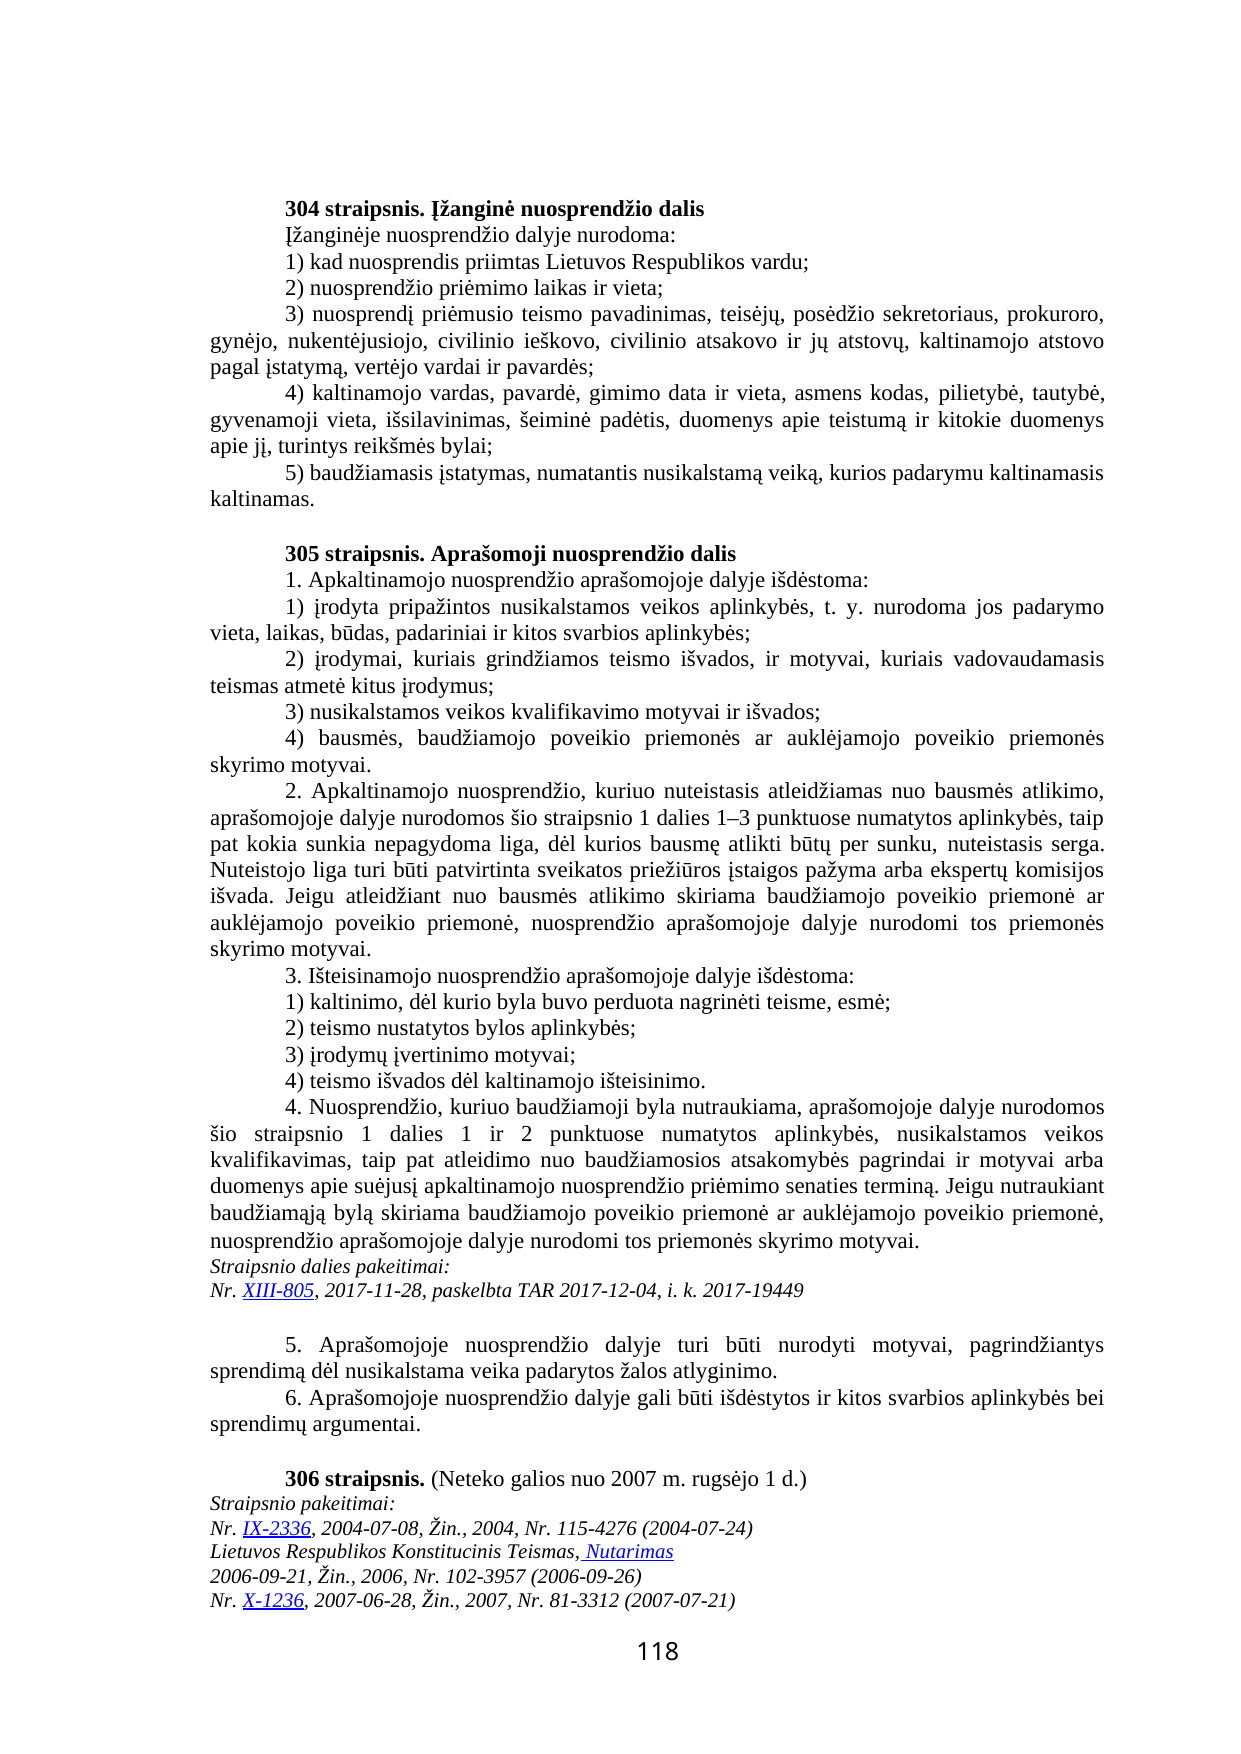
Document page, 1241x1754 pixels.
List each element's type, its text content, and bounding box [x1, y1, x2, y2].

text 5. Aprašomojoje nuosprendžio dalyje turi būti nurodyti motyvai, pagrindžiantys sprendimą dėl nusikalstama veika padarytos žalos atlyginimo. [210, 1331, 1106, 1383]
text Straipsnio pakeitimai: [210, 1491, 1106, 1515]
text 2) teismo nustatytos bylos aplinkybės; [210, 1014, 1106, 1041]
text 3) nuosprendį priėmusio teismo pavadinimas, teisėjų, posėdžio sekretoriaus, prokuroro, gynėjo, nukentėjusiojo, civilinio ieškovo, civilinio atsakovo ir jų atstovų, kaltinamojo atstovo pagal įstatymą, vertėjo vardai ir pavardės; [210, 300, 1106, 379]
text 1) įrodyta pripažintos nusikalstamos veikos aplinkybės, t. y. nurodoma jos padarymo vieta, laikas, būdas, padariniai ir kitos svarbios aplinkybės; [210, 593, 1106, 645]
text 5) baudžiamasis įstatymas, numatantis nusikalstamą veiką, kurios padarymu kaltinamasis kaltinamas. [210, 458, 1106, 511]
text 1. Apkaltinamojo nuosprendžio aprašomojoje dalyje išdėstoma: [210, 566, 1106, 593]
text 2) nuosprendžio priėmimo laikas ir vieta; [210, 274, 1106, 300]
text Lietuvos Respublikos Konstitucinis Teismas, Nutarimas [210, 1539, 1106, 1563]
text 4) teismo išvados dėl kaltinamojo išteisinimo. [210, 1067, 1106, 1093]
text Nr. X-1236, 2007-06-28, Žin., 2007, Nr. 81-3312 (2007-07-21) [210, 1588, 1106, 1612]
text 1) kaltinimo, dėl kurio byla buvo perduota nagrinėti teisme, esmė; [210, 988, 1106, 1014]
text Straipsnio dalies pakeitimai: [210, 1254, 1106, 1278]
text 1) kad nuosprendis priimtas Lietuvos Respublikos vardu; [210, 248, 1106, 274]
text 2006-09-21, Žin., 2006, Nr. 102-3957 (2006-09-26) [210, 1563, 1106, 1588]
text 3) įrodymų įvertinimo motyvai; [210, 1041, 1106, 1067]
text 2) įrodymai, kuriais grindžiamos teismo išvados, ir motyvai, kuriais vadovaudamasis teismas atmetė kitus įrodymus; [210, 645, 1106, 698]
text 4) kaltinamojo vardas, pavardė, gimimo data ir vieta, asmens kodas, pilietybė, tautybė, gyvenamoji vieta, išsilavinimas, šeiminė padėtis, duomenys apie teistumą ir kitokie duomenys apie jį, turintys reikšmės bylai; [210, 379, 1106, 458]
text Nr. IX-2336, 2004-07-08, Žin., 2004, Nr. 115-4276 (2004-07-24) [210, 1515, 1106, 1539]
text 306 straipsnis. (Neteko galios nuo 2007 m. rugsėjo 1 d.) [210, 1465, 1106, 1491]
text 4) bausmės, baudžiamojo poveikio priemonės ar auklėjamojo poveikio priemonės skyrimo motyvai. [210, 724, 1106, 777]
text Įžanginėje nuosprendžio dalyje nurodoma: [210, 221, 1106, 248]
text Nr. XIII-805, 2017-11-28, paskelbta TAR 2017-12-04, i. k. 2017-19449 [210, 1278, 1106, 1302]
text 3) nusikalstamos veikos kvalifikavimo motyvai ir išvados; [210, 698, 1106, 724]
text 305 straipsnis. Aprašomoji nuosprendžio dalis [210, 540, 1106, 566]
text 6. Aprašomojoje nuosprendžio dalyje gali būti išdėstytos ir kitos svarbios aplinkybės bei sprendimų argumentai. [210, 1383, 1106, 1436]
text 2. Apkaltinamojo nuosprendžio, kuriuo nuteistasis atleidžiamas nuo bausmės atlikimo, aprašomojoje dalyje nurodomos šio straipsnio 1 dalies 1–3 punktuose numatytos aplinkybės, taip pat kokia sunkia nepagydoma liga, dėl kurios bausmę atlikti būtų per sunku, nuteistasis serga. Nuteistojo liga turi būti patvirtinta sveikatos priežiūros įstaigos pažyma arba ekspertų komisijos išvada. Jeigu atleidžiant nuo bausmės atlikimo skiriama baudžiamojo poveikio priemonė ar auklėjamojo poveikio priemonė, nuosprendžio aprašomojoje dalyje nurodomi tos priemonės skyrimo motyvai. [210, 777, 1106, 962]
text 3. Išteisinamojo nuosprendžio aprašomojoje dalyje išdėstoma: [210, 962, 1106, 988]
text 304 straipsnis. Įžanginė nuosprendžio dalis [210, 195, 1106, 221]
text 4. Nuosprendžio, kuriuo baudžiamoji byla nutraukiama, aprašomojoje dalyje nurodomos šio straipsnio 1 dalies 1 ir 2 punktuose numatytos aplinkybės, nusikalstamos veikos kvalifikavimas, taip pat atleidimo nuo baudžiamosios atsakomybės pagrindai ir motyvai arba duomenys apie suėjusį apkaltinamojo nuosprendžio priėmimo senaties terminą. Jeigu nutraukiant baudžiamąją bylą skiriama baudžiamojo poveikio priemonė ar auklėjamojo poveikio priemonė, nuosprendžio aprašomojoje dalyje nurodomi tos priemonės skyrimo motyvai. [210, 1093, 1106, 1254]
